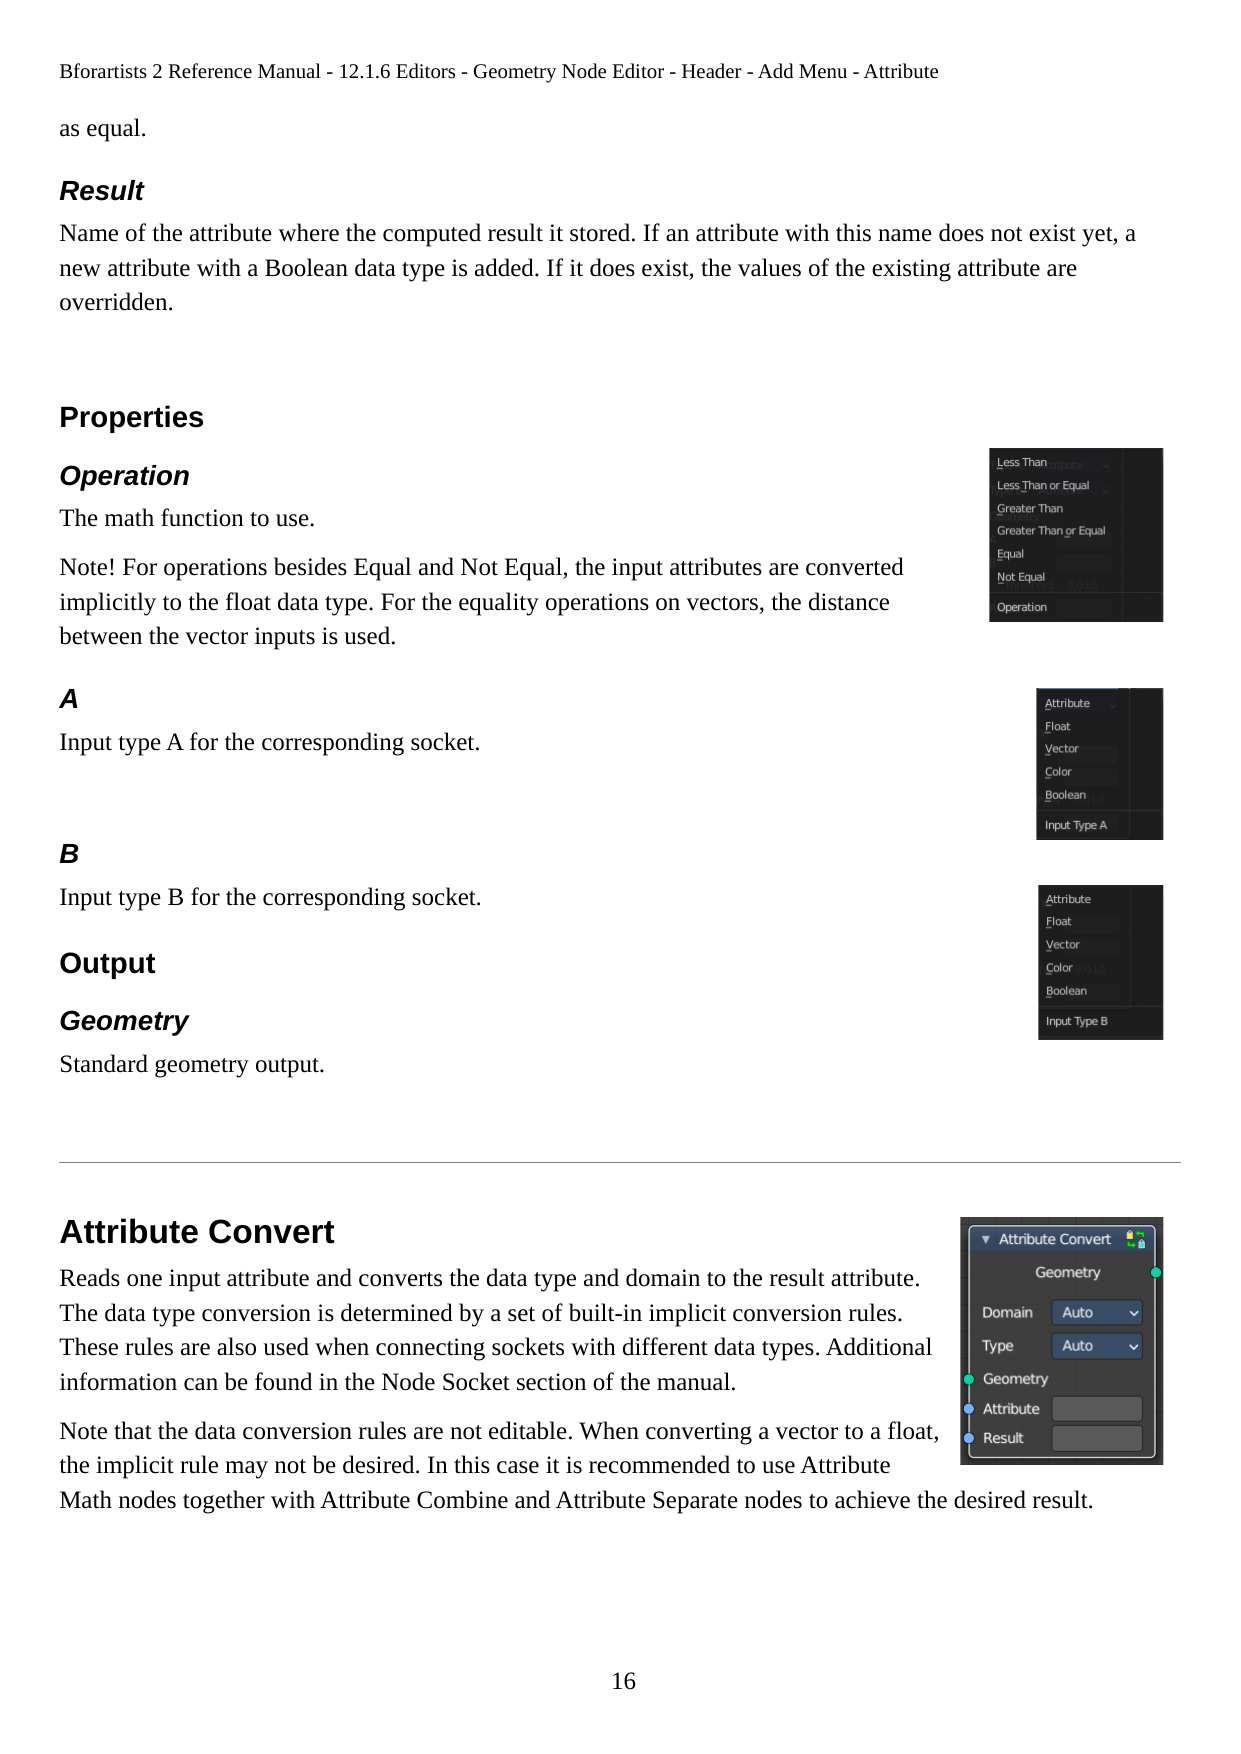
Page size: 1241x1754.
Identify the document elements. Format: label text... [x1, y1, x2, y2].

picture [989, 448, 1164, 622]
subtitle Operation [59, 459, 989, 491]
subtitle Attribute Convert [59, 1212, 1181, 1251]
text Note that the data conversion rules are not editable. When converting a vector to a float, the implicit rule may not be desired. In this case it is recommended to use Attribute Math nodes together with Attribute Combine and Attribute Separate nodes to achieve the desired result. [59, 1416, 1181, 1513]
subtitle Output [59, 946, 1038, 980]
text Reads one input attribute and converts the data type and domain to the result attribute. The data type conversion is determined by a set of built-in implicit conversion rules. These rules are also used when connecting sockets with different data types. Additional information can be found in the Node Socket section of the manual. [59, 1263, 960, 1396]
text Name of the attribute where the computed result it stored. If an attribute with this name does not exist yet, a new attribute with a Boolean data type is added. If it does exist, the values of the existing attribute are overridden. [59, 218, 1181, 316]
subtitle B [59, 838, 1181, 870]
subtitle [1164, 946, 1181, 980]
text Standard geometry output. [59, 1049, 1181, 1078]
text Note! For operations besides Equal and Not Equal, the input attributes are converted implicitly to the float data type. For the equality operations on vectors, the distance between the vector inputs is used. [59, 552, 1181, 650]
subtitle Properties [59, 400, 1181, 434]
subtitle Geometry [59, 1005, 1038, 1037]
picture [1038, 885, 1164, 1040]
subtitle Result [59, 174, 1181, 206]
text as equal. [59, 113, 1181, 141]
text Input type B for the corresponding socket. [59, 882, 1181, 911]
picture [1036, 688, 1164, 840]
subtitle A [59, 683, 1181, 715]
subtitle [1164, 459, 1181, 491]
subtitle [1164, 1005, 1181, 1037]
text Input type A for the corresponding socket. [59, 727, 1036, 756]
picture [960, 1217, 1164, 1465]
text The math function to use. [59, 503, 989, 532]
